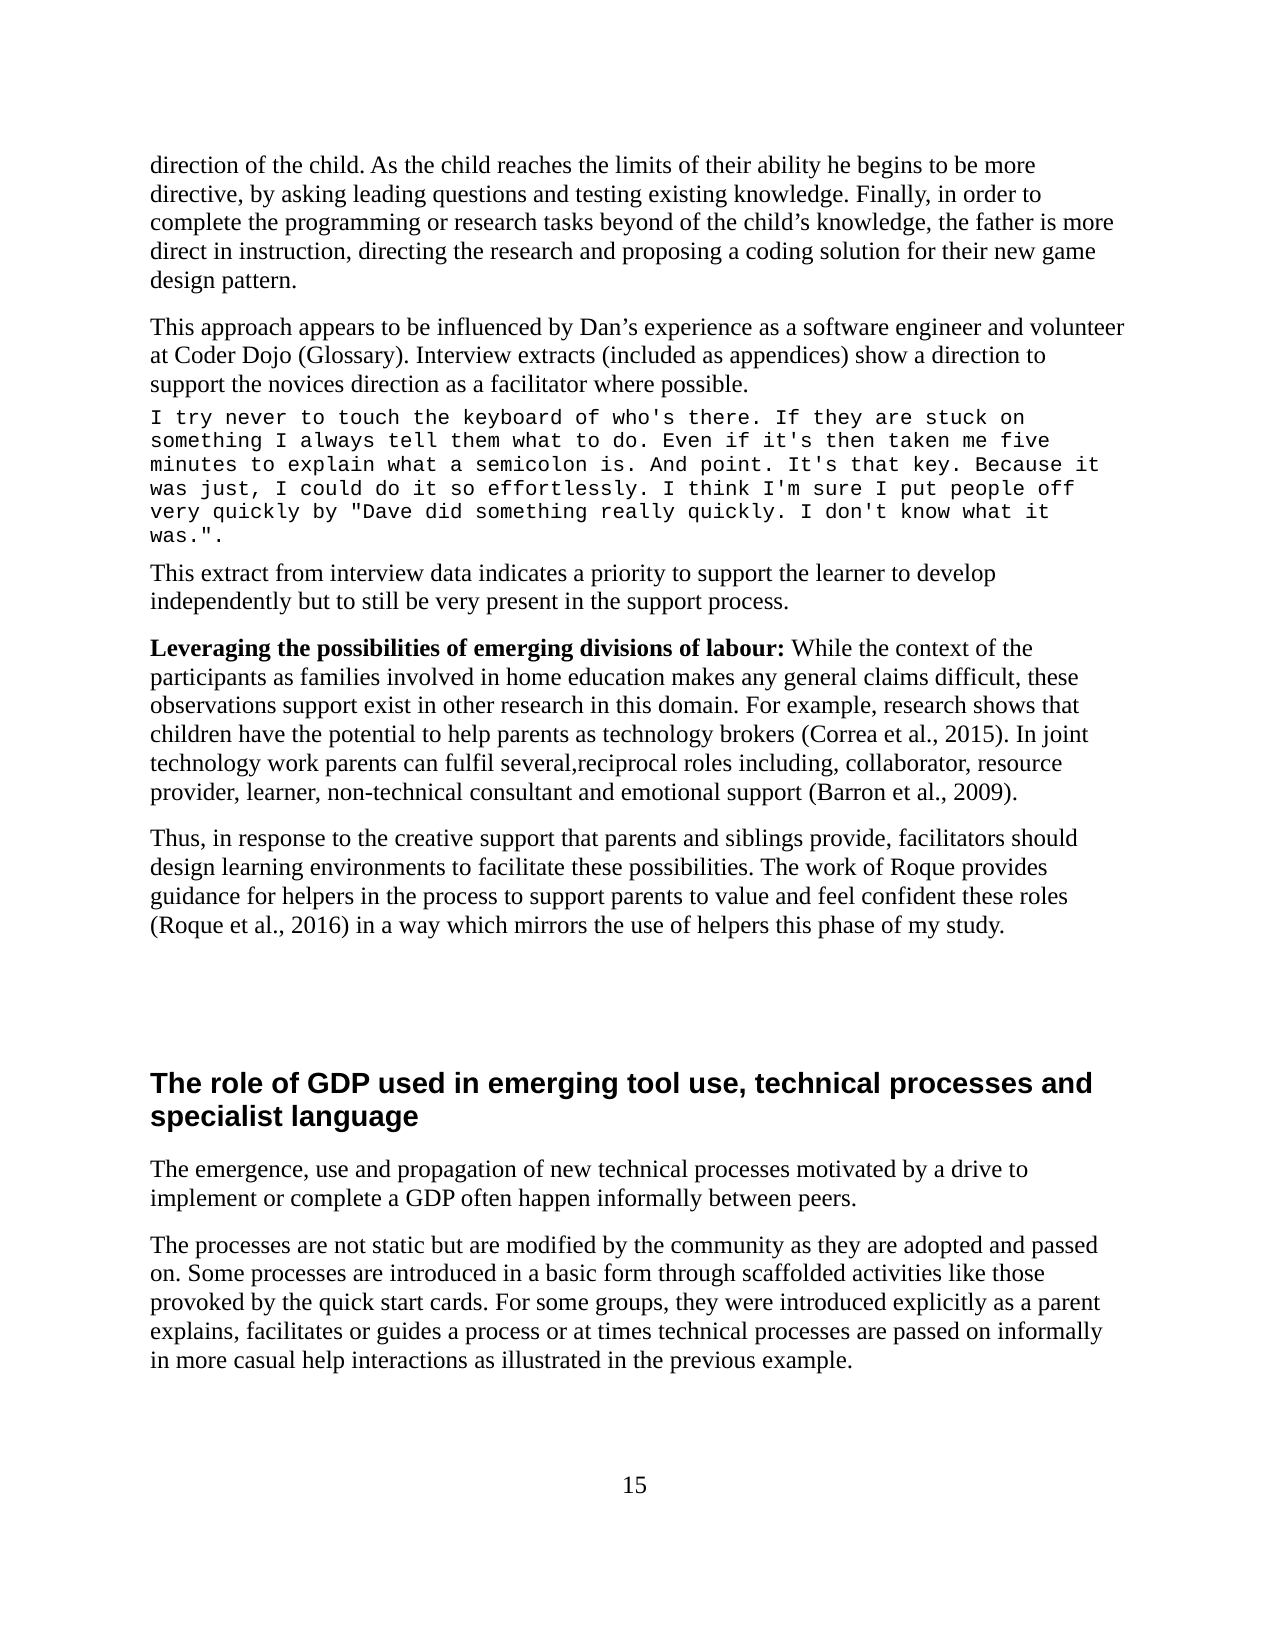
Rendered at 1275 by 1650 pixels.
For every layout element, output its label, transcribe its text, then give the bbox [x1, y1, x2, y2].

text Thus, in response to the creative support that parents and siblings provide, facilitators should design learning environments to facilitate these possibilities. The work of Roque provides guidance for helpers in the process to support parents to value and feel confident these roles (Roque et al., 2016) in a way which mirrors the use of helpers this phase of my study. [150, 823, 1125, 938]
text Leveraging the possibilities of emerging divisions of labour: While the context of the participants as families involved in home education makes any general claims difficult, these observations support exist in other research in this domain. For example, research shows that children have the potential to help parents as technology brokers (Correa et al., 2015). In joint technology work parents can fulfil several,reciprocal roles including, collaborator, resource provider, learner, non-technical consultant and emotional support (Barron et al., 2009). [150, 633, 1125, 806]
text direction of the child. As the child reaches the limits of their ability he begins to be more directive, by asking leading questions and testing existing knowledge. Finally, in order to complete the programming or research tasks beyond of the child’s knowledge, the father is more direct in instruction, directing the research and proposing a coding solution for their new game design pattern. [150, 150, 1125, 294]
text This extract from interview data indicates a priority to support the learner to develop independently but to still be very present in the support process. [150, 558, 1125, 615]
text The emergence, use and propagation of new technical processes motivated by a drive to implement or complete a GDP often happen informally between peers. [150, 1154, 1125, 1212]
text The processes are not static but are modified by the community as they are adopted and passed on. Some processes are introduced in a basic form through scaffolded activities like those provoked by the quick start cards. For some groups, they were introduced explicitly as a parent explains, facilitates or guides a process or at times technical processes are passed on informally in more casual help interactions as illustrated in the previous example. [150, 1230, 1125, 1373]
text This approach appears to be influenced by Dan’s experience as a software engineer and volunteer at Coder Dojo (Glossary). Interview extracts (included as appendices) show a direction to support the novices direction as a facilitator where possible. [150, 312, 1125, 398]
subtitle The role of GDP used in emerging tool use, technical processes and specialist language [150, 1066, 1125, 1133]
text I try never to touch the keyboard of who's there. If they are stuck on something I always tell them what to do. Even if it's then taken me five minutes to explain what a semicolon is. And point. It's that key. Because it was just, I could do it so effortlessly. I think I'm sure I put people off very quickly by "Dave did something really quickly. I don't know what it was.". [150, 407, 1125, 549]
